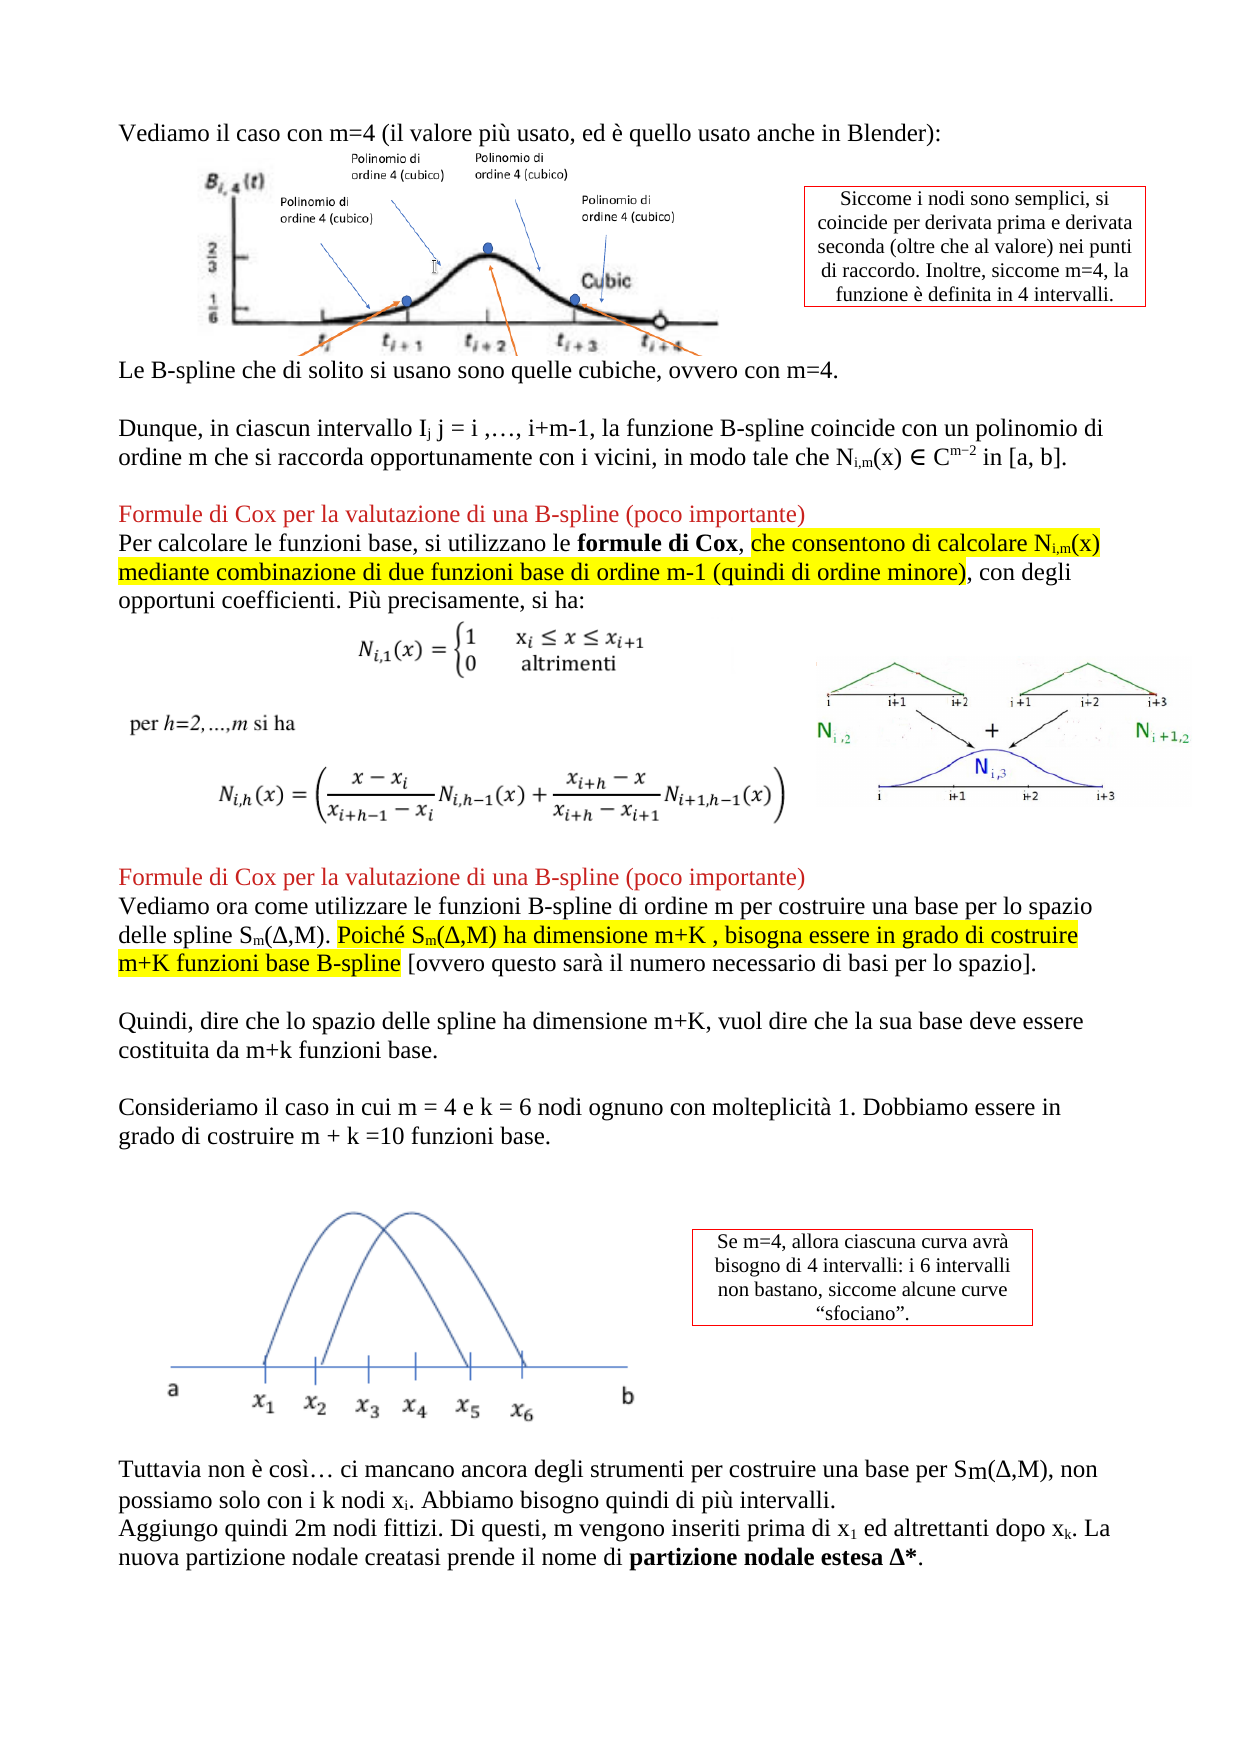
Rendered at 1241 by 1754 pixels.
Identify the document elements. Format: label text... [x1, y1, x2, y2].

picture [160, 1207, 639, 1426]
text Formule di Cox per la valutazione di una B-spline (poco importante) [118, 862, 1122, 891]
picture [194, 149, 722, 356]
text Vediamo ora come utilizzare le funzioni B-spline di ordine m per costruire una base per lo spazio delle spline Sm(∆,M). Poiché Sm(∆,M) ha dimensione m+K , bisogna essere in grado di costruire m+K funzioni base B-spline [ovvero questo sarà il numero necessario di basi per lo spazio]. [118, 891, 1122, 977]
text Quindi, dire che lo spazio delle spline ha dimensione m+K, vuol dire che la sua base deve essere costituita da m+k funzioni base. [118, 1006, 1122, 1063]
text Dunque, in ciascun intervallo Ij j = i ,…, i+m-1, la funzione B-spline coincide con un polinomio di ordine m che si raccorda opportunamente con i vicini, in modo tale che Ni,m(x) ∈ Cm−2 in [a, b]. [118, 413, 1122, 470]
text Consideriamo il caso in cui m = 4 e k = 6 nodi ognuno con molteplicità 1. Dobbiamo essere in grado di costruire m + k =10 funzioni base. [118, 1092, 1122, 1150]
picture [816, 656, 1193, 807]
picture [127, 617, 791, 834]
text Vediamo il caso con m=4 (il valore più usato, ed è quello usato anche in Blender): [118, 118, 1122, 147]
text Aggiungo quindi 2m nodi fittizi. Di questi, m vengono inseriti prima di x1 ed altrettanti dopo xk. La nuova partizione nodale creatasi prende il nome di partizione nodale estesa ∆*. [118, 1513, 1122, 1571]
text Le B-spline che di solito si usano sono quelle cubiche, ovvero con m=4. [118, 356, 1122, 384]
text Formule di Cox per la valutazione di una B-spline (poco importante) [118, 499, 1122, 528]
text Tuttavia non è così… ci mancano ancora degli strumenti per costruire una base per Sm(∆,M), non possiamo solo con i k nodi xi. Abbiamo bisogno quindi di più intervalli. [118, 1454, 1122, 1513]
text Per calcolare le funzioni base, si utilizzano le formule di Cox, che consentono di calcolare Ni,m(x) mediante combinazione di due funzioni base di ordine m-1 (quindi di ordine minore), con degli opportuni coefficienti. Più precisamente, si ha: [118, 528, 1122, 614]
